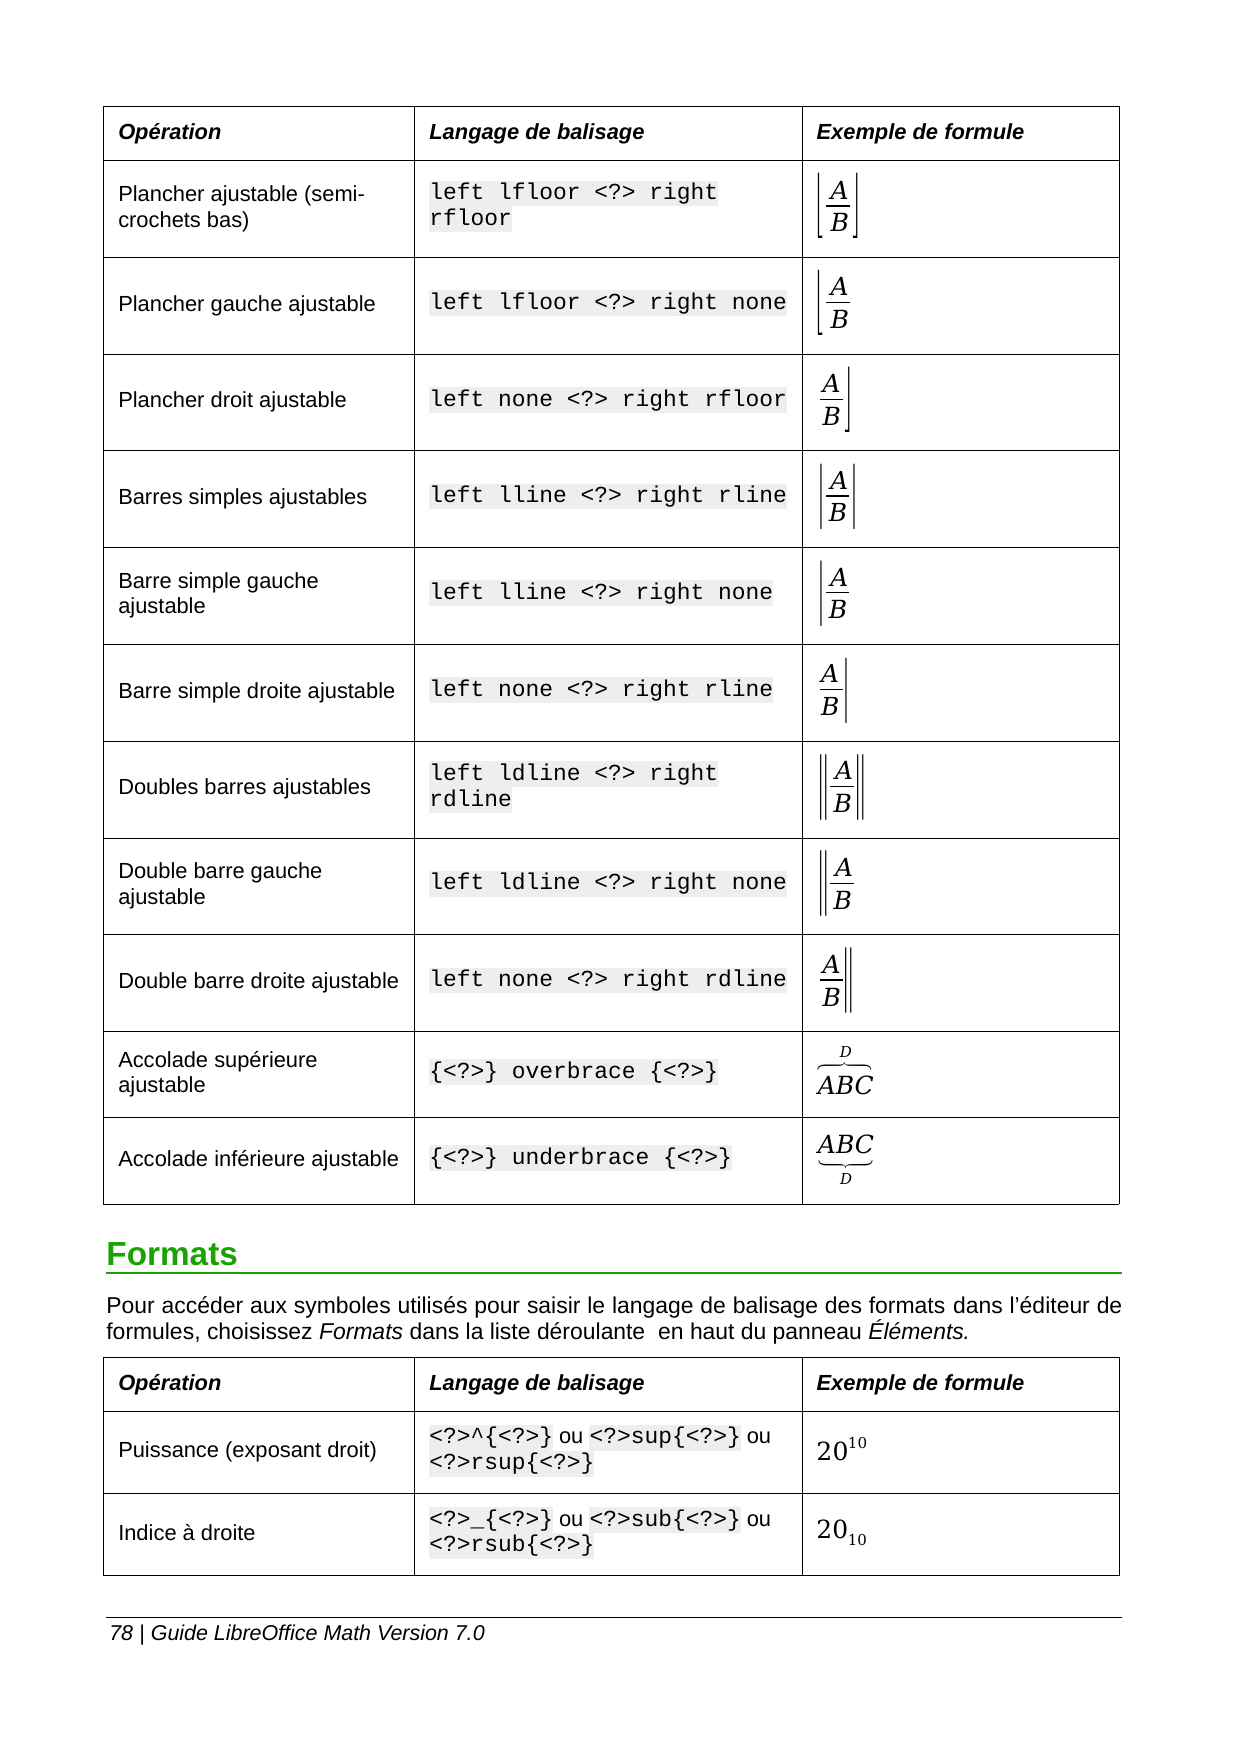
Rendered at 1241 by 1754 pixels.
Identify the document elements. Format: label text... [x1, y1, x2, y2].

table_cell Plancher gauche ajustable [104, 258, 414, 353]
table_cell Plancher ajustable (semi-crochets bas) [104, 161, 414, 257]
table_cell left lfloor <?> right none [415, 258, 802, 353]
table_cell [803, 355, 1119, 450]
table_header Opération [104, 107, 414, 160]
table_cell [803, 1118, 1119, 1204]
table_cell left ldline <?> right none [415, 839, 802, 934]
table_cell left none <?> right rline [415, 645, 802, 741]
table_cell Puissance (exposant droit) [104, 1412, 414, 1493]
table_cell Indice à droite [104, 1494, 414, 1575]
table_cell [803, 742, 1119, 837]
table_cell left lline <?> right rline [415, 451, 802, 547]
table_cell left ldline <?> right rdline [415, 742, 802, 837]
table_header Exemple de formule [803, 107, 1119, 160]
table_cell Double barre gauche ajustable [104, 839, 414, 934]
table_cell [803, 258, 1119, 353]
table_cell Barre simple gauche ajustable [104, 548, 414, 644]
table_cell Accolade supérieure ajustable [104, 1032, 414, 1117]
table_cell [803, 839, 1119, 934]
table_cell <?>^{<?>} ou <?>sup{<?>} ou <?>rsup{<?>} [415, 1412, 802, 1493]
table_cell [803, 1494, 1119, 1575]
table_cell left none <?> right rfloor [415, 355, 802, 450]
table_cell Plancher droit ajustable [104, 355, 414, 450]
table_cell Doubles barres ajustables [104, 742, 414, 837]
table_cell left none <?> right rdline [415, 935, 802, 1031]
subtitle Formats [106, 1234, 1122, 1272]
table_cell Barre simple droite ajustable [104, 645, 414, 741]
table_cell <?>_{<?>} ou <?>sub{<?>} ou <?>rsub{<?>} [415, 1494, 802, 1575]
table_cell {<?>} overbrace {<?>} [415, 1032, 802, 1117]
table_header Opération [104, 1358, 414, 1411]
table_cell Accolade inférieure ajustable [104, 1118, 414, 1204]
table_cell left lfloor <?> right rfloor [415, 161, 802, 257]
table_cell [803, 1412, 1119, 1493]
table_cell left lline <?> right none [415, 548, 802, 644]
table_cell [803, 935, 1119, 1031]
table_cell Double barre droite ajustable [104, 935, 414, 1031]
table_cell Barres simples ajustables [104, 451, 414, 547]
table_cell [803, 548, 1119, 644]
table_cell [803, 1032, 1119, 1117]
table_cell [803, 161, 1119, 257]
table_header Langage de balisage [415, 1358, 802, 1411]
text Pour accéder aux symboles utilisés pour saisir le langage de balisage des formats dans l’éditeur de formules, choisissez Formats dans la liste déroulante en haut du panneau Éléments. [106, 1292, 1122, 1344]
table_header Exemple de formule [803, 1358, 1119, 1411]
table_header Langage de balisage [415, 107, 802, 160]
table_cell [803, 645, 1119, 741]
table_cell [803, 451, 1119, 547]
table_cell {<?>} underbrace {<?>} [415, 1118, 802, 1204]
